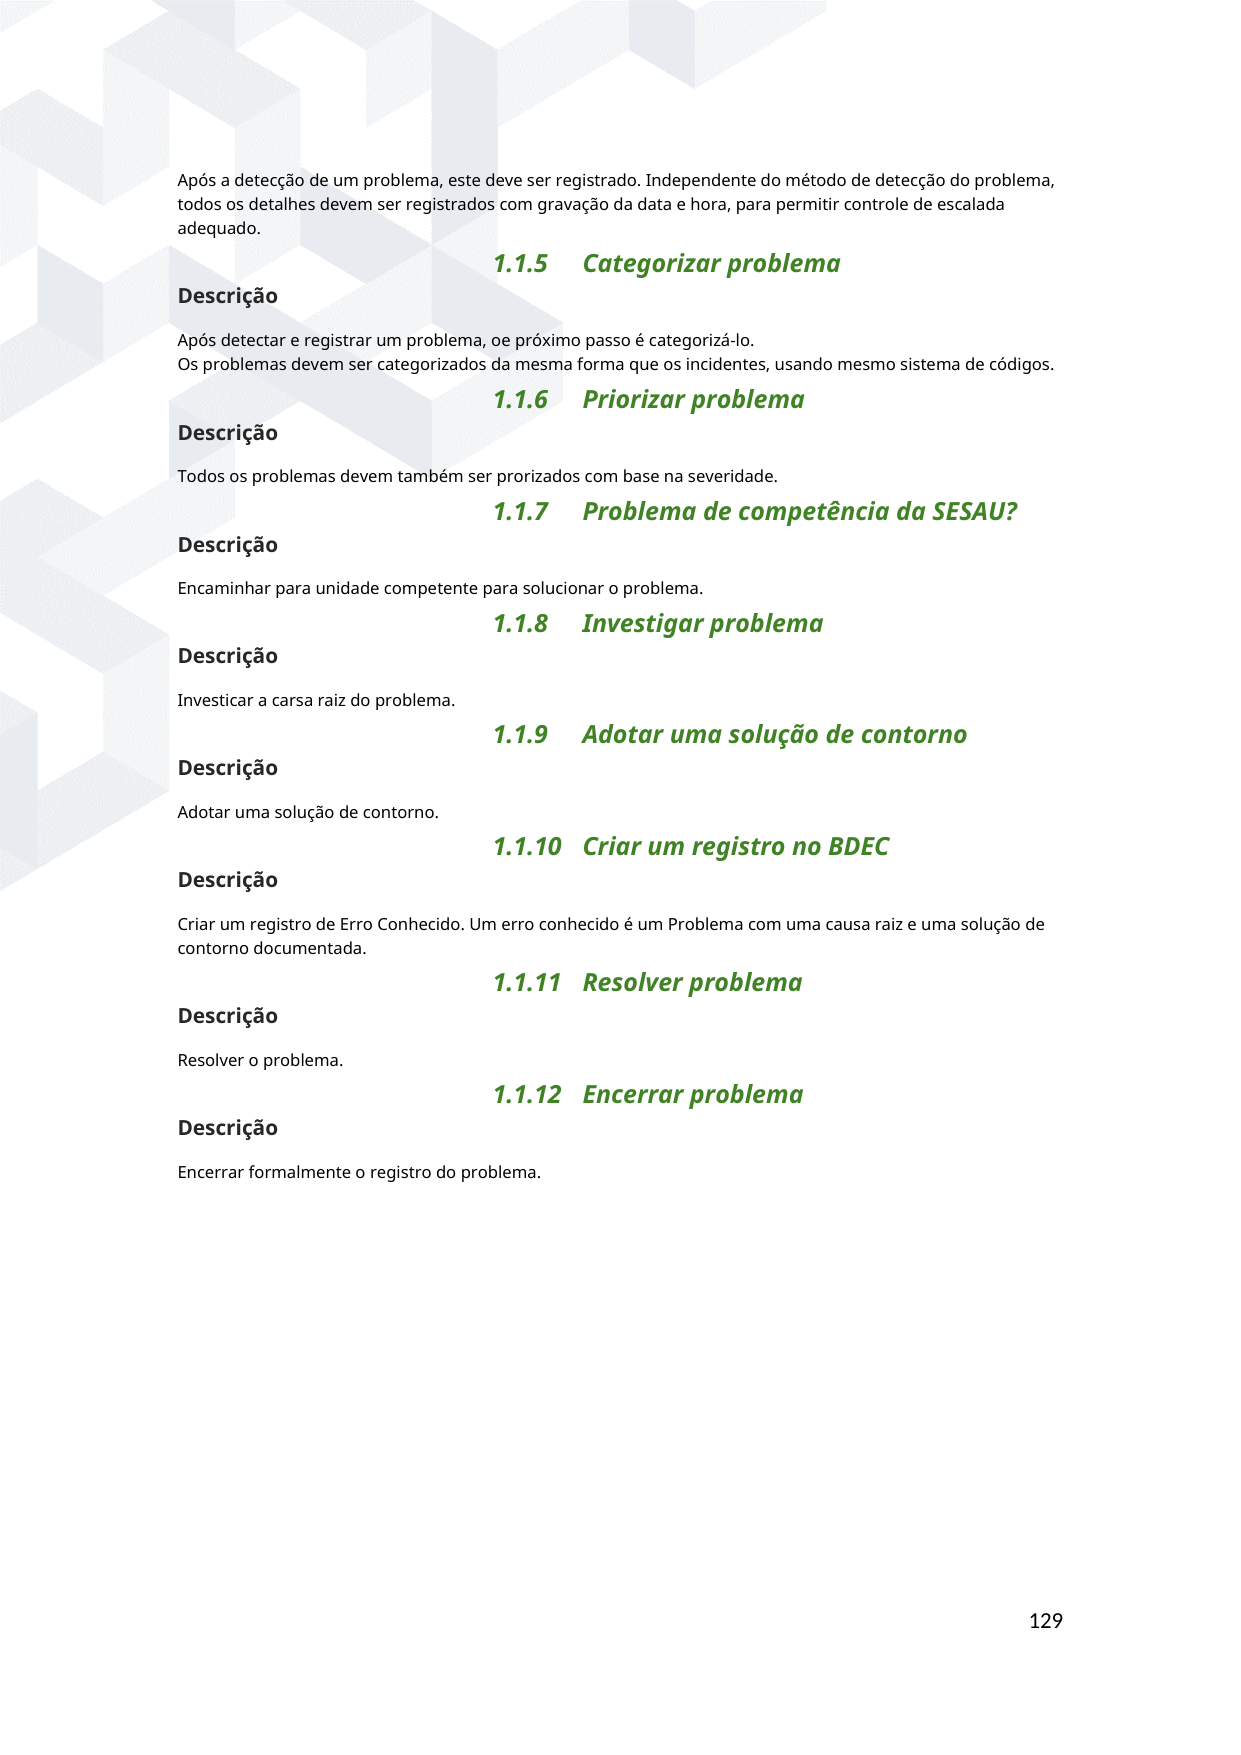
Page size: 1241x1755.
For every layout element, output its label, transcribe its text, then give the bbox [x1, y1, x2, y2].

subtitle Encerrar problema [492, 1077, 1063, 1111]
text Criar um registro de Erro Conhecido. Um erro conhecido é um Problema com uma causa raiz e uma solução de contorno documentada. [177, 912, 1063, 959]
text Encerrar formalmente o registro do problema. [177, 1160, 1063, 1183]
text Descrição [177, 1113, 1063, 1142]
text Resolver o problema. [177, 1048, 1063, 1071]
subtitle Resolver problema [492, 965, 1063, 999]
text Descrição [177, 1001, 1063, 1030]
